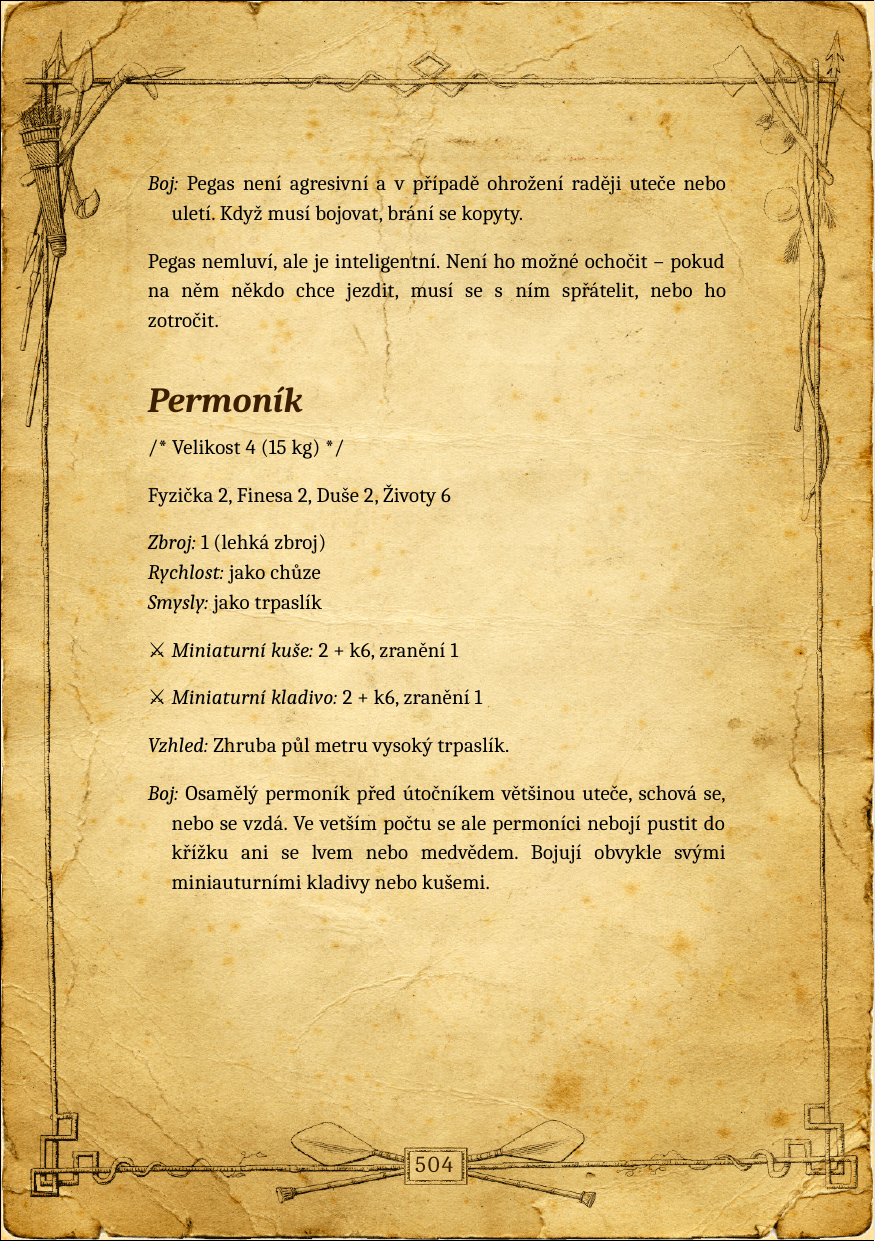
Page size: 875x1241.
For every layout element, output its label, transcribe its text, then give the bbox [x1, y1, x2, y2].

subtitle Permoník [148, 380, 726, 421]
text Rychlost: jako chůze [148, 561, 726, 585]
text ⚔ Miniaturní kladivo: 2 + k6, zranění 1 [148, 686, 726, 710]
text Vzhled: Zhruba půl metru vysoký trpaslík. [148, 734, 726, 758]
text Smysly: jako trpaslík [148, 591, 726, 615]
picture [1, 1, 874, 1240]
text /* Velikost 4 (15 kg) */ [148, 436, 726, 460]
text Boj: Osamělý permoník před útočníkem většinou uteče, schová se, nebo se vzdá. Ve vetším počtu se ale permoníci nebojí pustit do křížku ani se lvem nebo medvědem. Bojují obvykle svými miniauturními kladivy nebo kušemi. [148, 781, 726, 895]
text ⚔ Miniaturní kuše: 2 + k6, zranění 1 [148, 638, 726, 662]
text Pegas nemluví, ale je inteligentní. Není ho možné ochočit – pokud na něm někdo chce jezdit, musí se s⁠ ním spřátelit, nebo ho zotročit. [148, 249, 726, 333]
text Boj: Pegas není agresivní a⁠ v⁠ případě ohrožení raději uteče nebo uletí. Když musí bojovat, brání se kopyty. [148, 172, 726, 226]
text Zbroj: 1 (lehká zbroj) [148, 531, 726, 555]
text Fyzička 2, Finesa 2, Duše 2, Životy 6 [148, 483, 726, 507]
